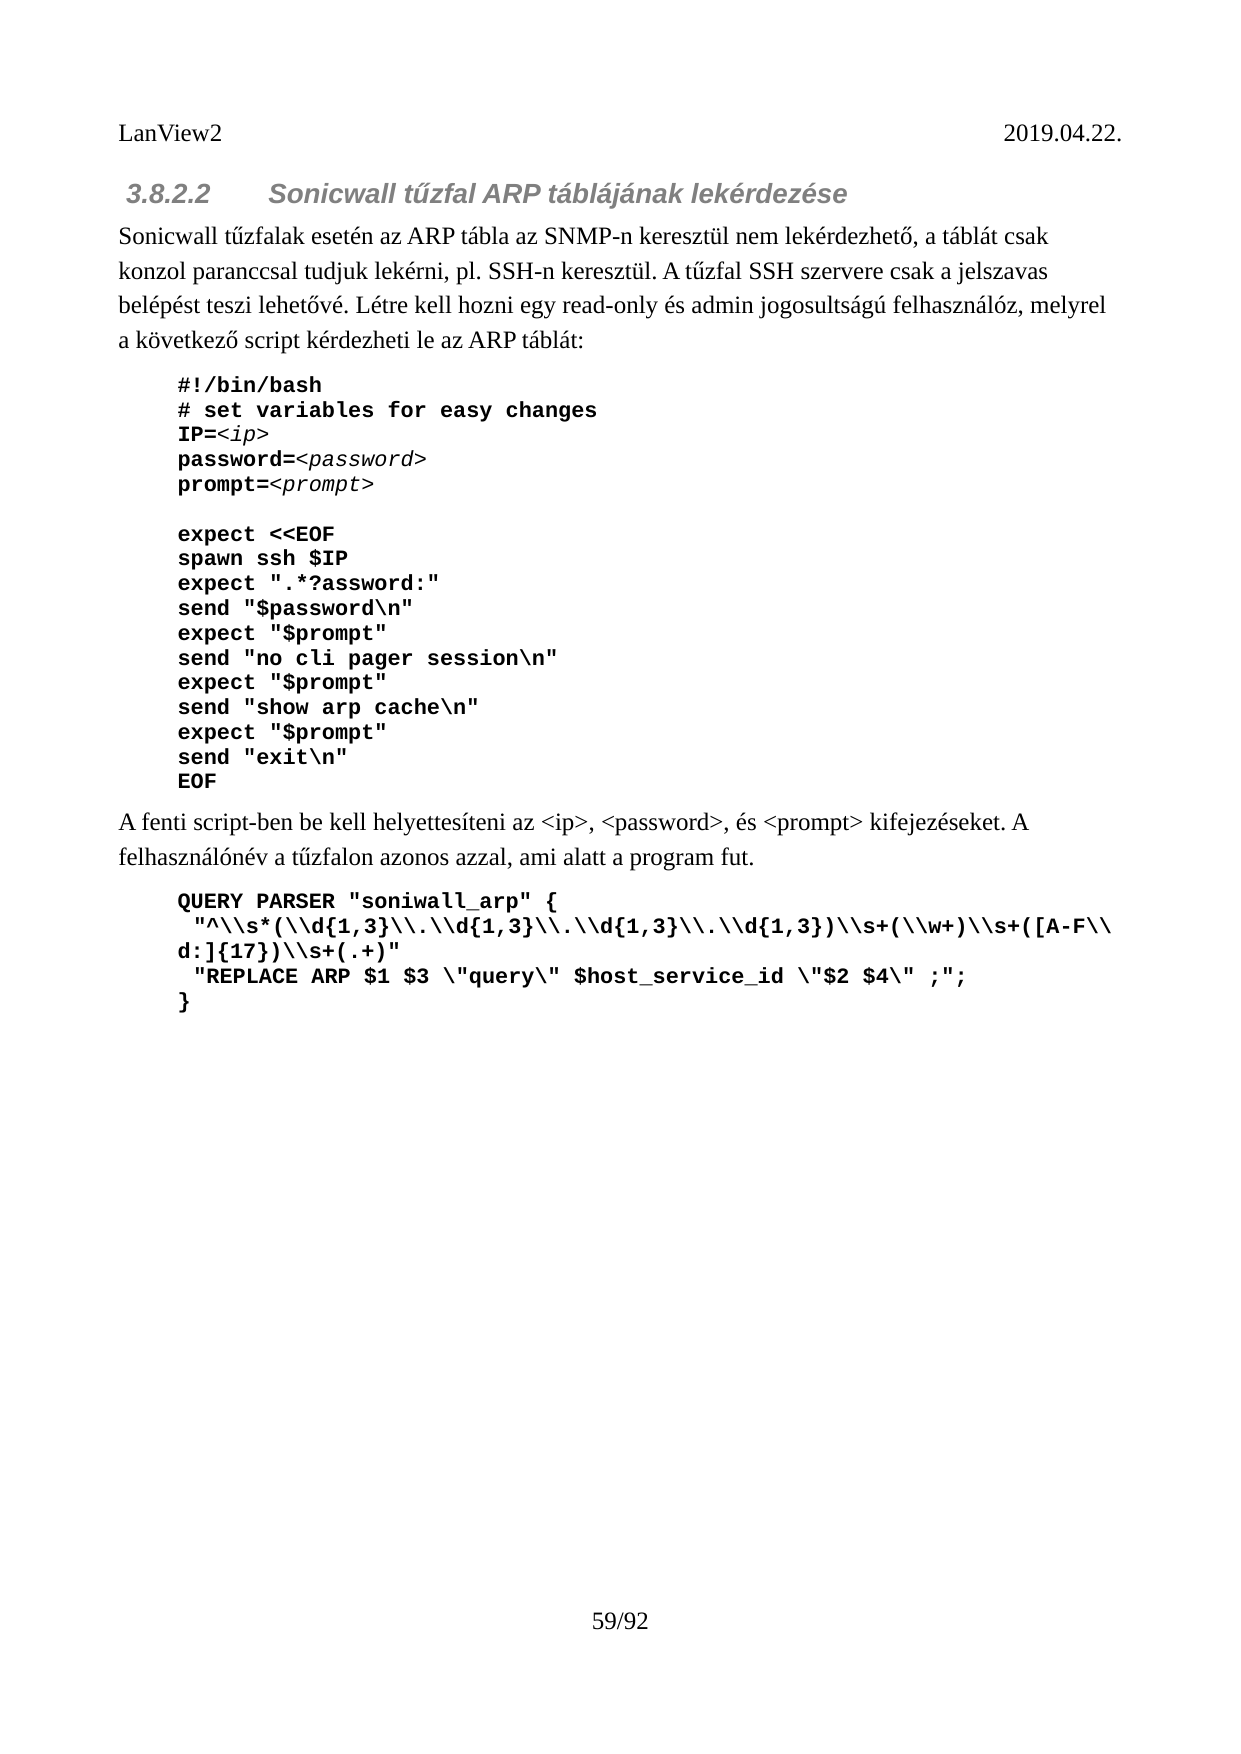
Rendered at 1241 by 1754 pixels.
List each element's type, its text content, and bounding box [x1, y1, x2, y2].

text #!/bin/bash # set variables for easy changes IP=<ip> password=<password> prompt=<prompt> expect <<EOF spawn ssh $IP expect ".*?assword:" send "$password\n" expect "$prompt" send "no cli pager session\n" expect "$prompt" send "show arp cache\n" expect "$prompt" send "exit\n" EOF [177, 374, 1122, 795]
text A fenti script-ben be kell helyettesíteni az <ip>, <password>, és <prompt> kifejezéseket. A felhasználónév a tűzfalon azonos azzal, ami alatt a program fut. [118, 807, 1122, 870]
text QUERY PARSER "soniwall_arp" { "^\\s*(\\d{1,3}\\.\\d{1,3}\\.\\d{1,3}\\.\\d{1,3})\\s+(\\w+)\\s+([A-F\\d:]{17})\\s+(.+)" "REPLACE ARP $1 $3 \"query\" $host_service_id \"$2 $4\" ;"; } [177, 891, 1122, 1015]
text Sonicwall tűzfalak esetén az ARP tábla az SNMP-n keresztül nem lekérdezhető, a táblát csak konzol paranccsal tudjuk lekérni, pl. SSH-n keresztül. A tűzfal SSH szervere csak a jelszavas belépést teszi lehetővé. Létre kell hozni egy read-only és admin jogosultságú felhasználóz, melyrel a következő script kérdezheti le az ARP táblát: [118, 221, 1122, 354]
subtitle Sonicwall tűzfal ARP táblájának lekérdezése [118, 177, 1122, 209]
